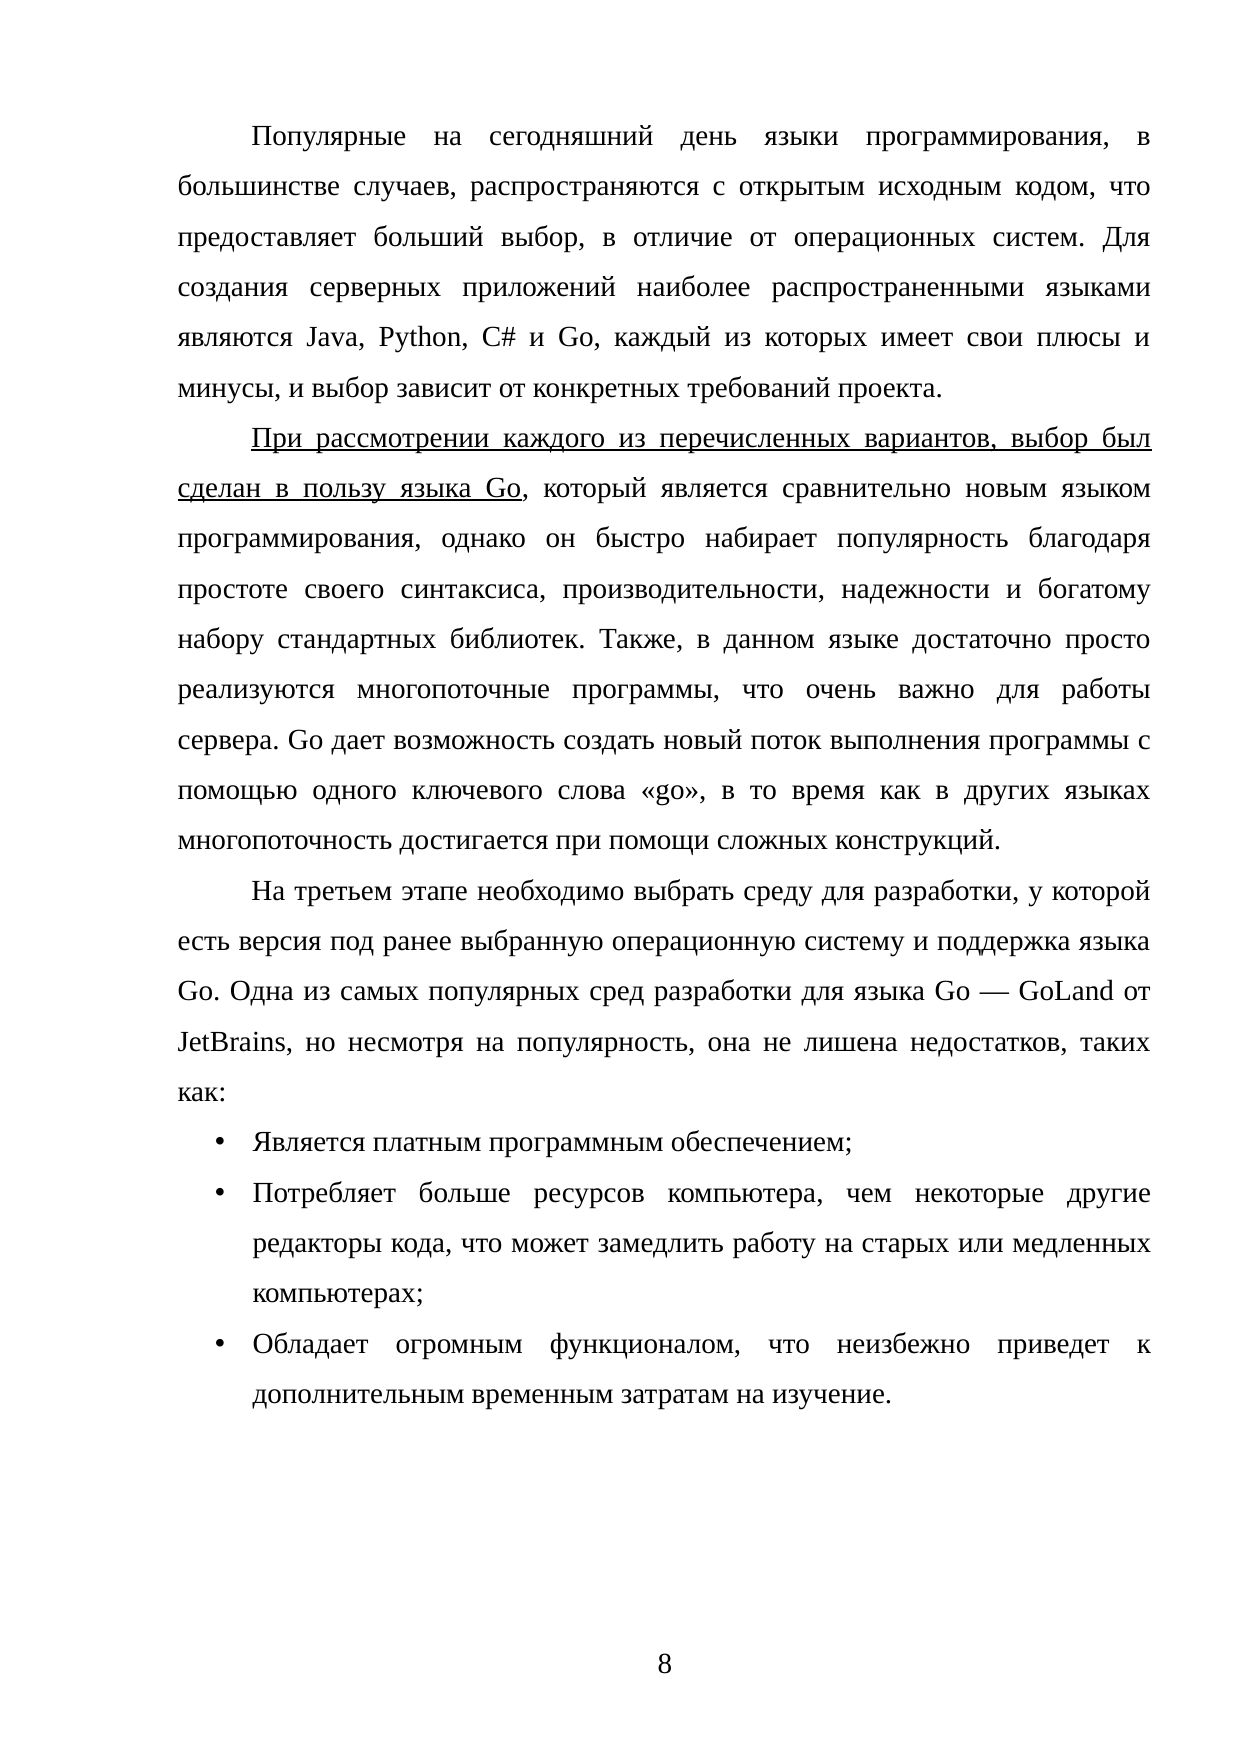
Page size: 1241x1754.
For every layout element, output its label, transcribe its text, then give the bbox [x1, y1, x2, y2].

text На третьем этапе необходимо выбрать среду для разработки, у которой есть версия под ранее выбранную операционную систему и поддержка языка Go. Одна из самых популярных сред разработки для языка Go — GoLand от JetBrains, но несмотря на популярность, она не лишена недостатков, таких как: [177, 873, 1152, 1108]
list Потребляет больше ресурсов компьютера, чем некоторые другие редакторы кода, что может замедлить работу на старых или медленных компьютерах; [215, 1175, 1152, 1309]
text При рассмотрении каждого из перечисленных вариантов, выбор был сделан в пользу языка Go, который является сравнительно новым языком программирования, однако он быстро набирает популярность благодаря простоте своего синтаксиса, производительности, надежности и богатому набору стандартных библиотек. Также, в данном языке достаточно просто реализуются многопоточные программы, что очень важно для работы сервера. Go дает возможность создать новый поток выполнения программы с помощью одного ключевого слова «go», в то время как в других языках многопоточность достигается при помощи сложных конструкций. [177, 420, 1152, 856]
list Является платным программным обеспечением; [215, 1124, 1152, 1158]
text Популярные на сегодняшний день языки программирования, в большинстве случаев, распространяются с открытым исходным кодом, что предоставляет больший выбор, в отличие от операционных систем. Для создания серверных приложений наиболее распространенными языками являются Java, Python, C# и Go, каждый из которых имеет свои плюсы и минусы, и выбор зависит от конкретных требований проекта. [177, 118, 1152, 403]
list Обладает огромным функционалом, что неизбежно приведет к дополнительным временным затратам на изучение. [215, 1326, 1152, 1410]
